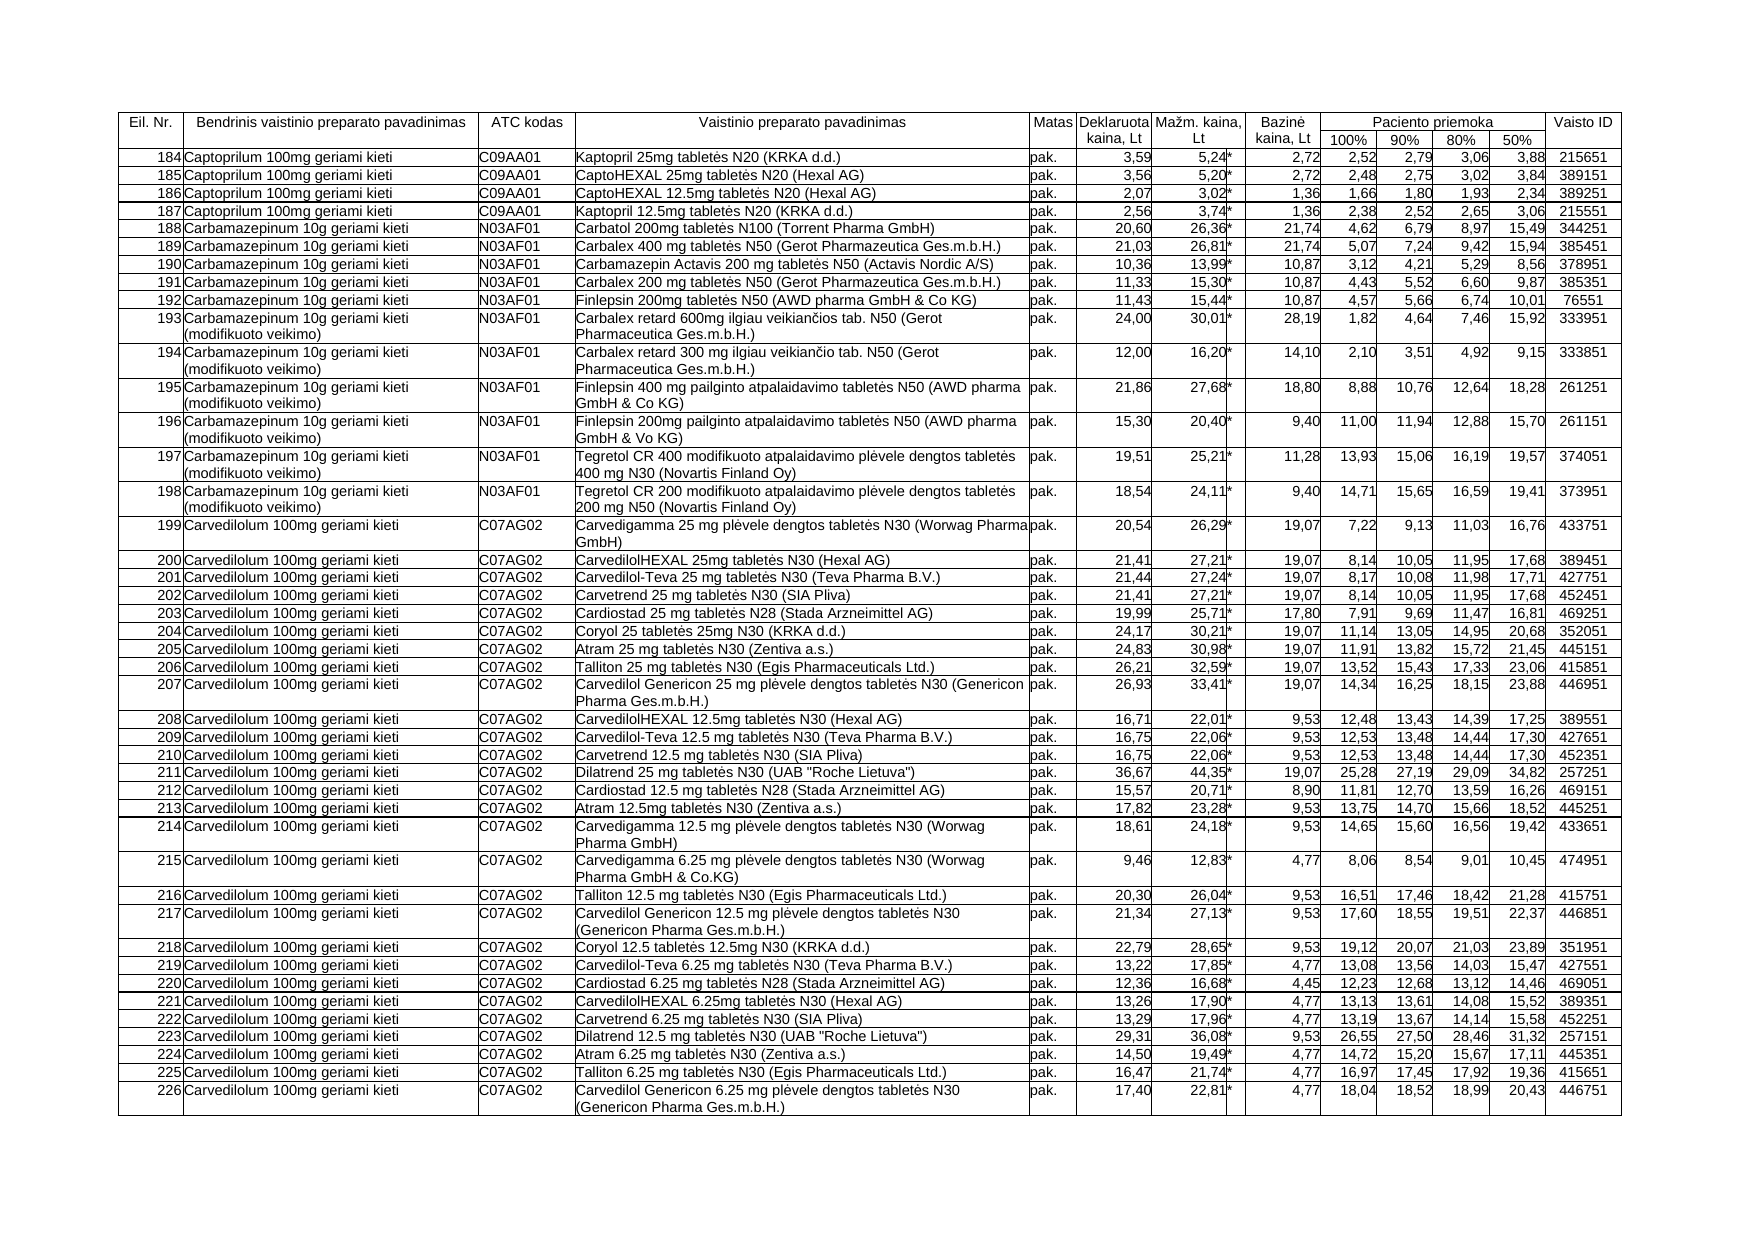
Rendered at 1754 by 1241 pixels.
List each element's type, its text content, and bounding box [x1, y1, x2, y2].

table_cell 21,45 [1490, 640, 1545, 657]
table_cell 9,87 [1490, 274, 1545, 290]
table_cell N03AF01 [479, 309, 575, 343]
table_cell 378951 [1546, 256, 1621, 273]
table_cell 195 [119, 379, 183, 412]
table_cell 206 [119, 658, 183, 675]
table_cell 15,65 [1377, 482, 1432, 516]
table_cell 25,21 [1152, 448, 1226, 481]
table_cell * [1227, 256, 1245, 273]
table_cell Carvedilol-Teva 25 mg tabletės N30 (Teva Pharma B.V.) [576, 569, 1029, 586]
table_cell 14,65 [1321, 818, 1376, 851]
table_cell 21,41 [1077, 551, 1151, 568]
table_cell 17,90 [1152, 993, 1226, 1009]
table_cell * [1227, 764, 1245, 781]
table_cell 18,28 [1490, 379, 1545, 412]
table_cell 373951 [1546, 482, 1621, 516]
table_cell 8,17 [1321, 569, 1376, 586]
table_cell Cardiostad 25 mg tabletės N28 (Stada Arzneimittel AG) [576, 605, 1029, 622]
table_cell 261251 [1546, 379, 1621, 412]
table_cell 20,40 [1152, 413, 1226, 447]
table_cell 184 [119, 149, 183, 166]
table_cell 2,72 [1246, 149, 1320, 166]
table_header Eil. Nr. [119, 113, 183, 148]
table_cell 11,00 [1321, 413, 1376, 447]
table_cell 17,30 [1490, 729, 1545, 745]
table_cell 203 [119, 605, 183, 622]
table_cell 4,77 [1246, 852, 1320, 886]
table_cell 257151 [1546, 1028, 1621, 1045]
table_cell N03AF01 [479, 291, 575, 308]
table_cell 8,56 [1490, 256, 1545, 273]
table_cell 14,08 [1433, 993, 1489, 1009]
table_cell Finlepsin 200mg pailginto atpalaidavimo tabletės N50 (AWD pharma GmbH & Vo KG) [576, 413, 1029, 447]
table_cell pak. [1030, 800, 1076, 816]
table_cell Atram 12.5mg tabletės N30 (Zentiva a.s.) [576, 800, 1029, 816]
table_cell 18,99 [1433, 1082, 1489, 1115]
table_cell 11,33 [1077, 274, 1151, 290]
table_cell 209 [119, 729, 183, 745]
table_cell Talliton 6.25 mg tabletės N30 (Egis Pharmaceuticals Ltd.) [576, 1064, 1029, 1081]
table_cell 3,02 [1433, 167, 1489, 183]
table_cell Carvedilol Genericon 25 mg plėvele dengtos tabletės N30 (Genericon Pharma Ges.m.b.H.) [576, 676, 1029, 709]
table_cell 1,93 [1433, 185, 1489, 201]
table_cell 24,11 [1152, 482, 1226, 516]
table_cell 27,21 [1152, 587, 1226, 604]
table_header Bendrinis vaistinio preparato pavadinimas [184, 113, 478, 148]
table_cell 223 [119, 1028, 183, 1045]
table_cell 29,09 [1433, 764, 1489, 781]
table_cell 14,03 [1433, 957, 1489, 974]
table_cell 217 [119, 905, 183, 938]
table_cell 344251 [1546, 220, 1621, 237]
table_cell 15,57 [1077, 782, 1151, 799]
table_cell 15,72 [1433, 640, 1489, 657]
table_cell 14,39 [1433, 711, 1489, 727]
table_cell * [1227, 274, 1245, 290]
table_cell 28,65 [1152, 939, 1226, 956]
table_cell 3,06 [1433, 149, 1489, 166]
table_cell 17,82 [1077, 800, 1151, 816]
table_cell 16,26 [1490, 782, 1545, 799]
table_cell pak. [1030, 711, 1076, 727]
table_cell 3,56 [1077, 167, 1151, 183]
table_cell 16,47 [1077, 1064, 1151, 1081]
table_cell C07AG02 [479, 1082, 575, 1115]
table_cell 19,07 [1246, 569, 1320, 586]
table_cell Carvedilolum 100mg geriami kieti [184, 905, 478, 938]
table_cell Carbatol 200mg tabletės N100 (Torrent Pharma GmbH) [576, 220, 1029, 237]
table_cell * [1227, 887, 1245, 903]
table_cell Carvetrend 12.5 mg tabletės N30 (SIA Pliva) [576, 746, 1029, 763]
table_cell 189 [119, 238, 183, 255]
table_cell Carvedilolum 100mg geriami kieti [184, 729, 478, 745]
table_cell Kaptopril 25mg tabletės N20 (KRKA d.d.) [576, 149, 1029, 166]
table_cell 16,71 [1077, 711, 1151, 727]
table_cell * [1227, 818, 1245, 851]
table_cell 9,01 [1433, 852, 1489, 886]
table_cell 25,71 [1152, 605, 1226, 622]
table_cell 27,68 [1152, 379, 1226, 412]
table_cell 199 [119, 517, 183, 550]
table_cell * [1227, 975, 1245, 991]
table_cell 8,14 [1321, 587, 1376, 604]
table_cell 26,81 [1152, 238, 1226, 255]
table_cell Captoprilum 100mg geriami kieti [184, 185, 478, 201]
table_cell 80% [1433, 131, 1489, 148]
table_cell 9,13 [1377, 517, 1432, 550]
table_cell 445251 [1546, 800, 1621, 816]
table_cell 13,26 [1077, 993, 1151, 1009]
table_cell 24,83 [1077, 640, 1151, 657]
table_cell 333951 [1546, 309, 1621, 343]
table_cell 3,06 [1490, 203, 1545, 219]
table_cell 10,08 [1377, 569, 1432, 586]
table_cell 2,48 [1321, 167, 1376, 183]
table_cell 15,60 [1377, 818, 1432, 851]
table_cell 11,03 [1433, 517, 1489, 550]
table_cell Carvedilol-Teva 6.25 mg tabletės N30 (Teva Pharma B.V.) [576, 957, 1029, 974]
table_cell pak. [1030, 149, 1076, 166]
table_cell Carbamazepinum 10g geriami kieti (modifikuoto veikimo) [184, 379, 478, 412]
table_cell C07AG02 [479, 852, 575, 886]
table_cell 257251 [1546, 764, 1621, 781]
table_cell 16,25 [1377, 676, 1432, 709]
table_cell 20,68 [1490, 623, 1545, 639]
table_cell 352051 [1546, 623, 1621, 639]
table_cell C09AA01 [479, 185, 575, 201]
table_cell Carvedilolum 100mg geriami kieti [184, 623, 478, 639]
table_cell 13,93 [1321, 448, 1376, 481]
table_cell 12,70 [1377, 782, 1432, 799]
table_cell Tegretol CR 400 modifikuoto atpalaidavimo plėvele dengtos tabletės 400 mg N30 (Novartis Finland Oy) [576, 448, 1029, 481]
table_cell Carbalex retard 600mg ilgiau veikiančios tab. N50 (Gerot Pharmaceutica Ges.m.b.H.) [576, 309, 1029, 343]
table_cell * [1227, 782, 1245, 799]
table_cell 17,92 [1433, 1064, 1489, 1081]
table_cell 17,40 [1077, 1082, 1151, 1115]
table_cell pak. [1030, 274, 1076, 290]
table_cell 389551 [1546, 711, 1621, 727]
table_cell 469151 [1546, 782, 1621, 799]
table_cell 15,58 [1490, 1010, 1545, 1027]
table_cell 9,53 [1246, 746, 1320, 763]
table_cell pak. [1030, 993, 1076, 1009]
table_cell * [1227, 379, 1245, 412]
table_cell N03AF01 [479, 413, 575, 447]
table_cell 22,06 [1152, 729, 1226, 745]
table_cell 16,81 [1490, 605, 1545, 622]
table_cell Coryol 12.5 tabletės 12.5mg N30 (KRKA d.d.) [576, 939, 1029, 956]
table_cell 5,07 [1321, 238, 1376, 255]
table_cell 415851 [1546, 658, 1621, 675]
table_cell 19,42 [1490, 818, 1545, 851]
table_cell 30,21 [1152, 623, 1226, 639]
table_cell Carvetrend 25 mg tabletės N30 (SIA Pliva) [576, 587, 1029, 604]
table_cell pak. [1030, 185, 1076, 201]
table_cell N03AF01 [479, 448, 575, 481]
table_cell Carvedilolum 100mg geriami kieti [184, 711, 478, 727]
table_cell * [1227, 149, 1245, 166]
table_cell Carvedilolum 100mg geriami kieti [184, 1028, 478, 1045]
table_cell 20,07 [1377, 939, 1432, 956]
table_cell 4,77 [1246, 1010, 1320, 1027]
table_cell pak. [1030, 640, 1076, 657]
table_cell 13,29 [1077, 1010, 1151, 1027]
table_cell Carvedilolum 100mg geriami kieti [184, 887, 478, 903]
table_cell 16,75 [1077, 729, 1151, 745]
table_cell 19,07 [1246, 623, 1320, 639]
table_cell C09AA01 [479, 203, 575, 219]
table_cell Carvedilolum 100mg geriami kieti [184, 1082, 478, 1115]
table_cell 27,50 [1377, 1028, 1432, 1045]
table_cell pak. [1030, 1046, 1076, 1063]
table_cell Atram 6.25 mg tabletės N30 (Zentiva a.s.) [576, 1046, 1029, 1063]
table_cell 21,86 [1077, 379, 1151, 412]
table_cell 427751 [1546, 569, 1621, 586]
table_cell Finlepsin 200mg tabletės N50 (AWD pharma GmbH & Co KG) [576, 291, 1029, 308]
table_cell * [1227, 711, 1245, 727]
table_cell 4,77 [1246, 1082, 1320, 1115]
table_cell 2,56 [1077, 203, 1151, 219]
table_cell 22,06 [1152, 746, 1226, 763]
table_cell pak. [1030, 729, 1076, 745]
table_header Mažm. kaina, Lt [1152, 113, 1245, 148]
table_cell 6,60 [1433, 274, 1489, 290]
table_cell 1,80 [1377, 185, 1432, 201]
table_cell 17,80 [1246, 605, 1320, 622]
table_cell Carbalex retard 300 mg ilgiau veikiančio tab. N50 (Gerot Pharmaceutica Ges.m.b.H.) [576, 344, 1029, 377]
table_cell 1,36 [1246, 203, 1320, 219]
table_cell 11,98 [1433, 569, 1489, 586]
table_cell 24,18 [1152, 818, 1226, 851]
table_cell 12,23 [1321, 975, 1376, 991]
table_cell 333851 [1546, 344, 1621, 377]
table_cell 445151 [1546, 640, 1621, 657]
table_cell 17,68 [1490, 587, 1545, 604]
table_cell 8,14 [1321, 551, 1376, 568]
table_cell pak. [1030, 764, 1076, 781]
table_cell 4,92 [1433, 344, 1489, 377]
table_cell 11,95 [1433, 551, 1489, 568]
table_cell 18,55 [1377, 905, 1432, 938]
table_cell 9,40 [1246, 413, 1320, 447]
table_cell 19,07 [1246, 640, 1320, 657]
table_cell 11,14 [1321, 623, 1376, 639]
table_cell C07AG02 [479, 957, 575, 974]
table_cell 11,94 [1377, 413, 1432, 447]
table_cell 26,21 [1077, 658, 1151, 675]
table_cell 26,29 [1152, 517, 1226, 550]
table_cell 474951 [1546, 852, 1621, 886]
table_cell 389451 [1546, 551, 1621, 568]
table_cell 10,87 [1246, 274, 1320, 290]
table_cell 427651 [1546, 729, 1621, 745]
table_cell Coryol 25 tabletės 25mg N30 (KRKA d.d.) [576, 623, 1029, 639]
table_cell * [1227, 203, 1245, 219]
table_cell 446951 [1546, 676, 1621, 709]
table_cell 222 [119, 1010, 183, 1027]
table_cell C07AG02 [479, 1064, 575, 1081]
table_cell * [1227, 448, 1245, 481]
table_cell 16,68 [1152, 975, 1226, 991]
table_cell Captoprilum 100mg geriami kieti [184, 167, 478, 183]
table_cell 13,48 [1377, 746, 1432, 763]
table_cell 6,74 [1433, 291, 1489, 308]
table_cell C07AG02 [479, 658, 575, 675]
table_cell 190 [119, 256, 183, 273]
table_cell pak. [1030, 975, 1076, 991]
table_cell pak. [1030, 569, 1076, 586]
table_cell 15,43 [1377, 658, 1432, 675]
table_cell Carbamazepinum 10g geriami kieti (modifikuoto veikimo) [184, 413, 478, 447]
table_cell 427551 [1546, 957, 1621, 974]
table_cell Carvedilolum 100mg geriami kieti [184, 605, 478, 622]
table_cell 13,22 [1077, 957, 1151, 974]
table_cell 9,53 [1246, 939, 1320, 956]
table_cell pak. [1030, 1064, 1076, 1081]
table_cell 17,11 [1490, 1046, 1545, 1063]
table_cell Carbalex 200 mg tabletės N50 (Gerot Pharmazeutica Ges.m.b.H.) [576, 274, 1029, 290]
table_cell pak. [1030, 623, 1076, 639]
table_cell 4,77 [1246, 1046, 1320, 1063]
table_cell 20,60 [1077, 220, 1151, 237]
table_cell * [1227, 1010, 1245, 1027]
table_cell * [1227, 482, 1245, 516]
table_cell Carvedilolum 100mg geriami kieti [184, 993, 478, 1009]
table_cell 389251 [1546, 185, 1621, 201]
table_cell 18,42 [1433, 887, 1489, 903]
table_cell * [1227, 852, 1245, 886]
table_cell 11,47 [1433, 605, 1489, 622]
table_cell Talliton 25 mg tabletės N30 (Egis Pharmaceuticals Ltd.) [576, 658, 1029, 675]
table_cell pak. [1030, 887, 1076, 903]
table_cell 50% [1490, 131, 1545, 148]
table_cell 23,89 [1490, 939, 1545, 956]
table_cell 198 [119, 482, 183, 516]
table_cell 27,19 [1377, 764, 1432, 781]
table_cell 215551 [1546, 203, 1621, 219]
table_cell 9,53 [1246, 729, 1320, 745]
table_cell 13,19 [1321, 1010, 1376, 1027]
table_cell pak. [1030, 605, 1076, 622]
table_cell 204 [119, 623, 183, 639]
table_cell 21,03 [1077, 238, 1151, 255]
table_cell 4,77 [1246, 957, 1320, 974]
table_cell 21,44 [1077, 569, 1151, 586]
table_cell pak. [1030, 309, 1076, 343]
table_cell Carvedilolum 100mg geriami kieti [184, 800, 478, 816]
table_cell 2,07 [1077, 185, 1151, 201]
table_cell 16,20 [1152, 344, 1226, 377]
table_cell 433751 [1546, 517, 1621, 550]
table_cell Carbamazepinum 10g geriami kieti (modifikuoto veikimo) [184, 482, 478, 516]
table_cell C07AG02 [479, 623, 575, 639]
table_cell 208 [119, 711, 183, 727]
table_cell 14,72 [1321, 1046, 1376, 1063]
table_cell 3,84 [1490, 167, 1545, 183]
table_cell C07AG02 [479, 605, 575, 622]
table_cell * [1227, 220, 1245, 237]
table_cell 14,14 [1433, 1010, 1489, 1027]
table_cell Carbamazepinum 10g geriami kieti (modifikuoto veikimo) [184, 344, 478, 377]
table_cell * [1227, 1046, 1245, 1063]
table_cell 14,95 [1433, 623, 1489, 639]
table_header ATC kodas [479, 113, 575, 148]
table_cell pak. [1030, 1082, 1076, 1115]
table_header Vaisto ID [1546, 113, 1621, 148]
table_cell pak. [1030, 658, 1076, 675]
table_cell pak. [1030, 939, 1076, 956]
table_cell 8,97 [1433, 220, 1489, 237]
table_cell 5,52 [1377, 274, 1432, 290]
table_cell 18,04 [1321, 1082, 1376, 1115]
table_cell CarvedilolHEXAL 12.5mg tabletės N30 (Hexal AG) [576, 711, 1029, 727]
table_cell 27,24 [1152, 569, 1226, 586]
table_cell 14,34 [1321, 676, 1376, 709]
table_cell 19,12 [1321, 939, 1376, 956]
table_cell 8,06 [1321, 852, 1376, 886]
table_cell * [1227, 957, 1245, 974]
table_cell 14,46 [1490, 975, 1545, 991]
table_cell * [1227, 1082, 1245, 1115]
table_cell pak. [1030, 517, 1076, 550]
table_cell 4,21 [1377, 256, 1432, 273]
table_cell 218 [119, 939, 183, 956]
table_cell * [1227, 729, 1245, 745]
table_cell pak. [1030, 782, 1076, 799]
table_cell 9,53 [1246, 800, 1320, 816]
table_cell pak. [1030, 587, 1076, 604]
table_cell C07AG02 [479, 1028, 575, 1045]
table_cell CarvedilolHEXAL 6.25mg tabletės N30 (Hexal AG) [576, 993, 1029, 1009]
table_cell 10,05 [1377, 551, 1432, 568]
table_cell 10,05 [1377, 587, 1432, 604]
table_cell 15,92 [1490, 309, 1545, 343]
table_cell * [1227, 1028, 1245, 1045]
table_cell 10,01 [1490, 291, 1545, 308]
table_cell 13,52 [1321, 658, 1376, 675]
table_cell 186 [119, 185, 183, 201]
table_cell 226 [119, 1082, 183, 1115]
table_cell 16,75 [1077, 746, 1151, 763]
table_cell * [1227, 413, 1245, 447]
table_cell 16,19 [1433, 448, 1489, 481]
table_cell Carbamazepinum 10g geriami kieti [184, 238, 478, 255]
table_cell 9,53 [1246, 887, 1320, 903]
table_cell 21,28 [1490, 887, 1545, 903]
table_cell * [1227, 676, 1245, 709]
table_cell 25,28 [1321, 764, 1376, 781]
table_cell 15,52 [1490, 993, 1545, 1009]
table_cell 196 [119, 413, 183, 447]
table_cell 216 [119, 887, 183, 903]
table_cell pak. [1030, 1010, 1076, 1027]
table_cell 15,70 [1490, 413, 1545, 447]
table_cell Carvedilolum 100mg geriami kieti [184, 1046, 478, 1063]
table_cell C07AG02 [479, 905, 575, 938]
table_cell 21,74 [1246, 220, 1320, 237]
table_cell 194 [119, 344, 183, 377]
table_cell 21,34 [1077, 905, 1151, 938]
table_cell 9,53 [1246, 905, 1320, 938]
table_cell 13,99 [1152, 256, 1226, 273]
table_cell 14,44 [1433, 746, 1489, 763]
table_cell pak. [1030, 238, 1076, 255]
table_cell 2,52 [1321, 149, 1376, 166]
table_cell 13,59 [1433, 782, 1489, 799]
table_cell 12,64 [1433, 379, 1489, 412]
table_cell 33,41 [1152, 676, 1226, 709]
table_cell * [1227, 569, 1245, 586]
table_cell Captoprilum 100mg geriami kieti [184, 203, 478, 219]
table_cell 10,45 [1490, 852, 1545, 886]
table_cell 215 [119, 852, 183, 886]
table_cell 15,30 [1077, 413, 1151, 447]
table_cell C07AG02 [479, 640, 575, 657]
table_cell C09AA01 [479, 167, 575, 183]
table_cell 44,35 [1152, 764, 1226, 781]
table_cell pak. [1030, 852, 1076, 886]
table_cell * [1227, 605, 1245, 622]
table_cell 4,43 [1321, 274, 1376, 290]
table_cell 14,70 [1377, 800, 1432, 816]
table_cell 20,43 [1490, 1082, 1545, 1115]
table_cell 15,66 [1433, 800, 1489, 816]
table_cell 19,51 [1077, 448, 1151, 481]
table_cell Carvedilolum 100mg geriami kieti [184, 676, 478, 709]
table_cell 445351 [1546, 1046, 1621, 1063]
table_cell Carvedilol Genericon 12.5 mg plėvele dengtos tabletės N30 (Genericon Pharma Ges.m.b.H.) [576, 905, 1029, 938]
table_cell Tegretol CR 200 modifikuoto atpalaidavimo plėvele dengtos tabletės 200 mg N50 (Novartis Finland Oy) [576, 482, 1029, 516]
table_cell 191 [119, 274, 183, 290]
table_cell 18,52 [1490, 800, 1545, 816]
table_cell pak. [1030, 905, 1076, 938]
table_cell 13,48 [1377, 729, 1432, 745]
table_cell pak. [1030, 448, 1076, 481]
table_cell 18,54 [1077, 482, 1151, 516]
table_cell C07AG02 [479, 746, 575, 763]
table_cell 469251 [1546, 605, 1621, 622]
table_cell 11,28 [1246, 448, 1320, 481]
table_cell 207 [119, 676, 183, 709]
table_cell 17,71 [1490, 569, 1545, 586]
table_cell 15,06 [1377, 448, 1432, 481]
table_cell 17,46 [1377, 887, 1432, 903]
table_cell 6,79 [1377, 220, 1432, 237]
table_cell 22,79 [1077, 939, 1151, 956]
table_cell pak. [1030, 1028, 1076, 1045]
table_cell 26,04 [1152, 887, 1226, 903]
table_cell * [1227, 587, 1245, 604]
table_cell C07AG02 [479, 1046, 575, 1063]
table_cell 21,74 [1152, 1064, 1226, 1081]
table_cell 7,91 [1321, 605, 1376, 622]
table_cell 19,07 [1246, 764, 1320, 781]
table_cell pak. [1030, 551, 1076, 568]
table_cell Carvedilolum 100mg geriami kieti [184, 1010, 478, 1027]
table_cell 210 [119, 746, 183, 763]
table_cell 415751 [1546, 887, 1621, 903]
table_cell N03AF01 [479, 256, 575, 273]
table_cell pak. [1030, 413, 1076, 447]
table_cell 9,53 [1246, 711, 1320, 727]
table_cell 11,81 [1321, 782, 1376, 799]
table_cell C07AG02 [479, 887, 575, 903]
table_cell 16,51 [1321, 887, 1376, 903]
table_header Paciento priemoka [1321, 113, 1545, 130]
table_cell Carvedilolum 100mg geriami kieti [184, 640, 478, 657]
table_cell pak. [1030, 256, 1076, 273]
table_cell 452251 [1546, 1010, 1621, 1027]
table_cell Talliton 12.5 mg tabletės N30 (Egis Pharmaceuticals Ltd.) [576, 887, 1029, 903]
table_cell 17,45 [1377, 1064, 1432, 1081]
table_cell N03AF01 [479, 482, 575, 516]
table_cell 31,32 [1490, 1028, 1545, 1045]
table_cell 2,75 [1377, 167, 1432, 183]
table_cell 19,41 [1490, 482, 1545, 516]
table_cell 3,51 [1377, 344, 1432, 377]
table_cell 7,46 [1433, 309, 1489, 343]
table_cell 14,10 [1246, 344, 1320, 377]
table_cell Finlepsin 400 mg pailginto atpalaidavimo tabletės N50 (AWD pharma GmbH & Co KG) [576, 379, 1029, 412]
table_cell 214 [119, 818, 183, 851]
table_cell Dilatrend 25 mg tabletės N30 (UAB "Roche Lietuva") [576, 764, 1029, 781]
table_cell 23,06 [1490, 658, 1545, 675]
table_cell Carvedilolum 100mg geriami kieti [184, 782, 478, 799]
table_cell 3,74 [1152, 203, 1226, 219]
table_cell 9,53 [1246, 818, 1320, 851]
table_cell 13,13 [1321, 993, 1376, 1009]
table_cell 15,30 [1152, 274, 1226, 290]
table_cell 23,88 [1490, 676, 1545, 709]
table_cell Carbamazepinum 10g geriami kieti (modifikuoto veikimo) [184, 448, 478, 481]
table_cell 19,51 [1433, 905, 1489, 938]
table_cell 12,48 [1321, 711, 1376, 727]
table_cell C07AG02 [479, 551, 575, 568]
table_cell 36,67 [1077, 764, 1151, 781]
table_cell Dilatrend 12.5 mg tabletės N30 (UAB "Roche Lietuva") [576, 1028, 1029, 1045]
table_cell 389151 [1546, 167, 1621, 183]
table_cell * [1227, 658, 1245, 675]
table_cell 5,66 [1377, 291, 1432, 308]
table_cell 261151 [1546, 413, 1621, 447]
table_cell 10,36 [1077, 256, 1151, 273]
table_cell 8,90 [1246, 782, 1320, 799]
table_cell 16,76 [1490, 517, 1545, 550]
table_cell Carbamazepinum 10g geriami kieti [184, 291, 478, 308]
table_cell 14,71 [1321, 482, 1376, 516]
table_cell C07AG02 [479, 993, 575, 1009]
table_cell 9,69 [1377, 605, 1432, 622]
table_cell 16,97 [1321, 1064, 1376, 1081]
table_cell 2,38 [1321, 203, 1376, 219]
table_cell 17,96 [1152, 1010, 1226, 1027]
table_cell 192 [119, 291, 183, 308]
table_cell 30,01 [1152, 309, 1226, 343]
table_cell 13,61 [1377, 993, 1432, 1009]
table_cell C07AG02 [479, 676, 575, 709]
table_cell 452351 [1546, 746, 1621, 763]
table_cell 3,59 [1077, 149, 1151, 166]
table_cell 18,80 [1246, 379, 1320, 412]
table_cell 188 [119, 220, 183, 237]
table_cell * [1227, 905, 1245, 938]
table_cell 4,64 [1377, 309, 1432, 343]
table_cell 8,54 [1377, 852, 1432, 886]
table_cell 12,53 [1321, 746, 1376, 763]
table_cell Carvetrend 6.25 mg tabletės N30 (SIA Pliva) [576, 1010, 1029, 1027]
table_cell 187 [119, 203, 183, 219]
table_cell * [1227, 746, 1245, 763]
table_cell 446851 [1546, 905, 1621, 938]
table_cell C07AG02 [479, 764, 575, 781]
table_cell 20,71 [1152, 782, 1226, 799]
table_cell 26,93 [1077, 676, 1151, 709]
table_cell CaptoHEXAL 12.5mg tabletės N20 (Hexal AG) [576, 185, 1029, 201]
table_cell 219 [119, 957, 183, 974]
table_cell Carvedilolum 100mg geriami kieti [184, 957, 478, 974]
table_cell 2,65 [1433, 203, 1489, 219]
table_cell N03AF01 [479, 238, 575, 255]
table_cell pak. [1030, 482, 1076, 516]
table_cell * [1227, 167, 1245, 183]
table_cell C07AG02 [479, 587, 575, 604]
table_cell 15,47 [1490, 957, 1545, 974]
table_cell N03AF01 [479, 344, 575, 377]
table_cell * [1227, 309, 1245, 343]
table_cell N03AF01 [479, 379, 575, 412]
table_cell Carvedilolum 100mg geriami kieti [184, 852, 478, 886]
table_cell 13,43 [1377, 711, 1432, 727]
table_cell 17,85 [1152, 957, 1226, 974]
table_cell 4,45 [1246, 975, 1320, 991]
table_cell Carvedigamma 6.25 mg plėvele dengtos tabletės N30 (Worwag Pharma GmbH & Co.KG) [576, 852, 1029, 886]
table_cell 21,74 [1246, 238, 1320, 255]
table_cell 18,61 [1077, 818, 1151, 851]
table_cell 4,62 [1321, 220, 1376, 237]
table_cell 211 [119, 764, 183, 781]
table_cell 5,20 [1152, 167, 1226, 183]
table_cell N03AF01 [479, 274, 575, 290]
table_cell 9,15 [1490, 344, 1545, 377]
table_cell 212 [119, 782, 183, 799]
table_cell 19,07 [1246, 517, 1320, 550]
table_cell 12,36 [1077, 975, 1151, 991]
table_cell 9,46 [1077, 852, 1151, 886]
table_cell C09AA01 [479, 149, 575, 166]
table_cell 28,19 [1246, 309, 1320, 343]
table_cell 18,15 [1433, 676, 1489, 709]
table_cell C07AG02 [479, 569, 575, 586]
table_cell Cardiostad 12.5 mg tabletės N28 (Stada Arzneimittel AG) [576, 782, 1029, 799]
table_cell Carvedilolum 100mg geriami kieti [184, 818, 478, 851]
table_cell 2,72 [1246, 167, 1320, 183]
table_cell pak. [1030, 676, 1076, 709]
table_cell 19,36 [1490, 1064, 1545, 1081]
table_cell * [1227, 551, 1245, 568]
table_cell Carvedilolum 100mg geriami kieti [184, 551, 478, 568]
table_cell Captoprilum 100mg geriami kieti [184, 149, 478, 166]
table_cell 12,68 [1377, 975, 1432, 991]
table_cell Carvedigamma 25 mg plėvele dengtos tabletės N30 (Worwag Pharma GmbH) [576, 517, 1029, 550]
table_cell 3,88 [1490, 149, 1545, 166]
table_cell 90% [1377, 131, 1432, 148]
table_cell 4,77 [1246, 1064, 1320, 1081]
table_cell pak. [1030, 291, 1076, 308]
table_cell 15,44 [1152, 291, 1226, 308]
table_cell 28,46 [1433, 1028, 1489, 1045]
table_cell Carvedilolum 100mg geriami kieti [184, 658, 478, 675]
table_cell Carbamazepinum 10g geriami kieti [184, 274, 478, 290]
table_cell 385351 [1546, 274, 1621, 290]
table_cell pak. [1030, 746, 1076, 763]
table_cell C07AG02 [479, 711, 575, 727]
table_cell 13,05 [1377, 623, 1432, 639]
table_cell 19,07 [1246, 587, 1320, 604]
table_cell pak. [1030, 167, 1076, 183]
table_cell * [1227, 640, 1245, 657]
table_cell 202 [119, 587, 183, 604]
table_cell 4,77 [1246, 993, 1320, 1009]
table_cell 22,81 [1152, 1082, 1226, 1115]
table_cell Carvedilolum 100mg geriami kieti [184, 746, 478, 763]
table_cell 10,76 [1377, 379, 1432, 412]
table_cell Carvedilolum 100mg geriami kieti [184, 517, 478, 550]
table_cell 19,07 [1246, 658, 1320, 675]
table_cell * [1227, 185, 1245, 201]
table_cell 32,59 [1152, 658, 1226, 675]
table_cell * [1227, 1064, 1245, 1081]
table_cell 26,36 [1152, 220, 1226, 237]
table_cell 23,28 [1152, 800, 1226, 816]
table_cell 24,00 [1077, 309, 1151, 343]
table_cell * [1227, 238, 1245, 255]
table_cell 11,95 [1433, 587, 1489, 604]
table_cell CarvedilolHEXAL 25mg tabletės N30 (Hexal AG) [576, 551, 1029, 568]
table_header Matas [1030, 113, 1076, 148]
table_cell 16,59 [1433, 482, 1489, 516]
table_cell 17,68 [1490, 551, 1545, 568]
table_cell pak. [1030, 344, 1076, 377]
table_cell 193 [119, 309, 183, 343]
table_cell C07AG02 [479, 818, 575, 851]
table_cell 21,41 [1077, 587, 1151, 604]
table_cell 20,30 [1077, 887, 1151, 903]
table_cell 7,22 [1321, 517, 1376, 550]
table_cell C07AG02 [479, 517, 575, 550]
table_cell C07AG02 [479, 1010, 575, 1027]
table_cell 19,07 [1246, 551, 1320, 568]
table_cell 17,60 [1321, 905, 1376, 938]
table_header Bazinė kaina, Lt [1246, 113, 1320, 148]
table_cell 8,88 [1321, 379, 1376, 412]
table_cell C07AG02 [479, 729, 575, 745]
table_cell * [1227, 291, 1245, 308]
table_cell 9,40 [1246, 482, 1320, 516]
table_cell 433651 [1546, 818, 1621, 851]
table_cell Carbalex 400 mg tabletės N50 (Gerot Pharmazeutica Ges.m.b.H.) [576, 238, 1029, 255]
table_cell Carvedilolum 100mg geriami kieti [184, 939, 478, 956]
table_cell Carvedilol Genericon 6.25 mg plėvele dengtos tabletės N30 (Genericon Pharma Ges.m.b.H.) [576, 1082, 1029, 1115]
table_cell * [1227, 939, 1245, 956]
table_cell 17,33 [1433, 658, 1489, 675]
table_cell 225 [119, 1064, 183, 1081]
table_cell * [1227, 993, 1245, 1009]
table_cell Carvedilolum 100mg geriami kieti [184, 587, 478, 604]
table_cell Kaptopril 12.5mg tabletės N20 (KRKA d.d.) [576, 203, 1029, 219]
table_cell 224 [119, 1046, 183, 1063]
table_cell 15,67 [1433, 1046, 1489, 1063]
table_cell 215651 [1546, 149, 1621, 166]
table_cell 17,25 [1490, 711, 1545, 727]
table_cell 19,57 [1490, 448, 1545, 481]
table_cell 3,12 [1321, 256, 1376, 273]
table_cell 13,67 [1377, 1010, 1432, 1027]
table_cell * [1227, 800, 1245, 816]
table_cell 13,12 [1433, 975, 1489, 991]
table_cell 2,10 [1321, 344, 1376, 377]
table_cell 12,83 [1152, 852, 1226, 886]
table_cell 12,00 [1077, 344, 1151, 377]
table_cell N03AF01 [479, 220, 575, 237]
table_cell 14,50 [1077, 1046, 1151, 1063]
table_cell 11,91 [1321, 640, 1376, 657]
table_cell 76551 [1546, 291, 1621, 308]
table_cell 205 [119, 640, 183, 657]
table_cell 14,44 [1433, 729, 1489, 745]
table_cell 185 [119, 167, 183, 183]
table_cell 446751 [1546, 1082, 1621, 1115]
table_cell pak. [1030, 203, 1076, 219]
table_cell 220 [119, 975, 183, 991]
table_cell 27,21 [1152, 551, 1226, 568]
table_cell Carbamazepinum 10g geriami kieti [184, 220, 478, 237]
table_cell Carvedilolum 100mg geriami kieti [184, 975, 478, 991]
table_cell 19,99 [1077, 605, 1151, 622]
table_cell Carbamazepinum 10g geriami kieti [184, 256, 478, 273]
table_cell Carvedigamma 12.5 mg plėvele dengtos tabletės N30 (Worwag Pharma GmbH) [576, 818, 1029, 851]
table_cell Cardiostad 6.25 mg tabletės N28 (Stada Arzneimittel AG) [576, 975, 1029, 991]
table_cell 15,20 [1377, 1046, 1432, 1063]
table_cell Carbamazepin Actavis 200 mg tabletės N50 (Actavis Nordic A/S) [576, 256, 1029, 273]
table_header Vaistinio preparato pavadinimas [576, 113, 1029, 148]
table_cell C07AG02 [479, 782, 575, 799]
table_cell 36,08 [1152, 1028, 1226, 1045]
table_cell 13,82 [1377, 640, 1432, 657]
table_cell 415651 [1546, 1064, 1621, 1081]
table_cell 100% [1321, 131, 1376, 148]
table_cell 19,07 [1246, 676, 1320, 709]
table_cell 221 [119, 993, 183, 1009]
table_cell 389351 [1546, 993, 1621, 1009]
table_cell 201 [119, 569, 183, 586]
table_cell 15,94 [1490, 238, 1545, 255]
table_cell 1,82 [1321, 309, 1376, 343]
table_cell 1,36 [1246, 185, 1320, 201]
table_cell Carvedilol-Teva 12.5 mg tabletės N30 (Teva Pharma B.V.) [576, 729, 1029, 745]
table_cell 469051 [1546, 975, 1621, 991]
table_cell Carvedilolum 100mg geriami kieti [184, 764, 478, 781]
table_cell 351951 [1546, 939, 1621, 956]
table_cell 17,30 [1490, 746, 1545, 763]
table_cell 21,03 [1433, 939, 1489, 956]
table_cell 5,29 [1433, 256, 1489, 273]
table_cell 11,43 [1077, 291, 1151, 308]
table_cell 15,49 [1490, 220, 1545, 237]
table_cell 9,42 [1433, 238, 1489, 255]
table_cell Carvedilolum 100mg geriami kieti [184, 569, 478, 586]
table_cell C07AG02 [479, 800, 575, 816]
table_cell CaptoHEXAL 25mg tabletės N20 (Hexal AG) [576, 167, 1029, 183]
table_cell 22,37 [1490, 905, 1545, 938]
table_cell C07AG02 [479, 975, 575, 991]
table_cell 18,52 [1377, 1082, 1432, 1115]
table_cell 24,17 [1077, 623, 1151, 639]
table_cell 10,87 [1246, 291, 1320, 308]
table_cell 13,08 [1321, 957, 1376, 974]
table_cell 20,54 [1077, 517, 1151, 550]
table_cell 200 [119, 551, 183, 568]
table_cell 13,56 [1377, 957, 1432, 974]
table_cell 22,01 [1152, 711, 1226, 727]
table_cell 27,13 [1152, 905, 1226, 938]
table_cell 3,02 [1152, 185, 1226, 201]
table_cell C07AG02 [479, 939, 575, 956]
table_cell 13,75 [1321, 800, 1376, 816]
table_cell pak. [1030, 379, 1076, 412]
table_cell 2,79 [1377, 149, 1432, 166]
table_cell 2,52 [1377, 203, 1432, 219]
table_cell 7,24 [1377, 238, 1432, 255]
table_cell Atram 25 mg tabletės N30 (Zentiva a.s.) [576, 640, 1029, 657]
table_cell 26,55 [1321, 1028, 1376, 1045]
table_cell pak. [1030, 957, 1076, 974]
table_cell 12,88 [1433, 413, 1489, 447]
table_cell 10,87 [1246, 256, 1320, 273]
table_cell 12,53 [1321, 729, 1376, 745]
table_cell 385451 [1546, 238, 1621, 255]
table_cell 1,66 [1321, 185, 1376, 201]
table_cell 452451 [1546, 587, 1621, 604]
table_cell 197 [119, 448, 183, 481]
table_header Deklaruota kaina, Lt [1077, 113, 1151, 148]
table_cell * [1227, 623, 1245, 639]
table_cell * [1227, 517, 1245, 550]
table_cell 19,49 [1152, 1046, 1226, 1063]
table_cell pak. [1030, 220, 1076, 237]
table_cell 16,56 [1433, 818, 1489, 851]
table_cell 5,24 [1152, 149, 1226, 166]
table_cell 30,98 [1152, 640, 1226, 657]
table_cell * [1227, 344, 1245, 377]
table_cell 9,53 [1246, 1028, 1320, 1045]
table_cell 374051 [1546, 448, 1621, 481]
table_cell 29,31 [1077, 1028, 1151, 1045]
table_cell pak. [1030, 818, 1076, 851]
table_cell Carvedilolum 100mg geriami kieti [184, 1064, 478, 1081]
table_cell 213 [119, 800, 183, 816]
table_cell 4,57 [1321, 291, 1376, 308]
table_cell Carbamazepinum 10g geriami kieti (modifikuoto veikimo) [184, 309, 478, 343]
table_cell 2,34 [1490, 185, 1545, 201]
table_cell 34,82 [1490, 764, 1545, 781]
